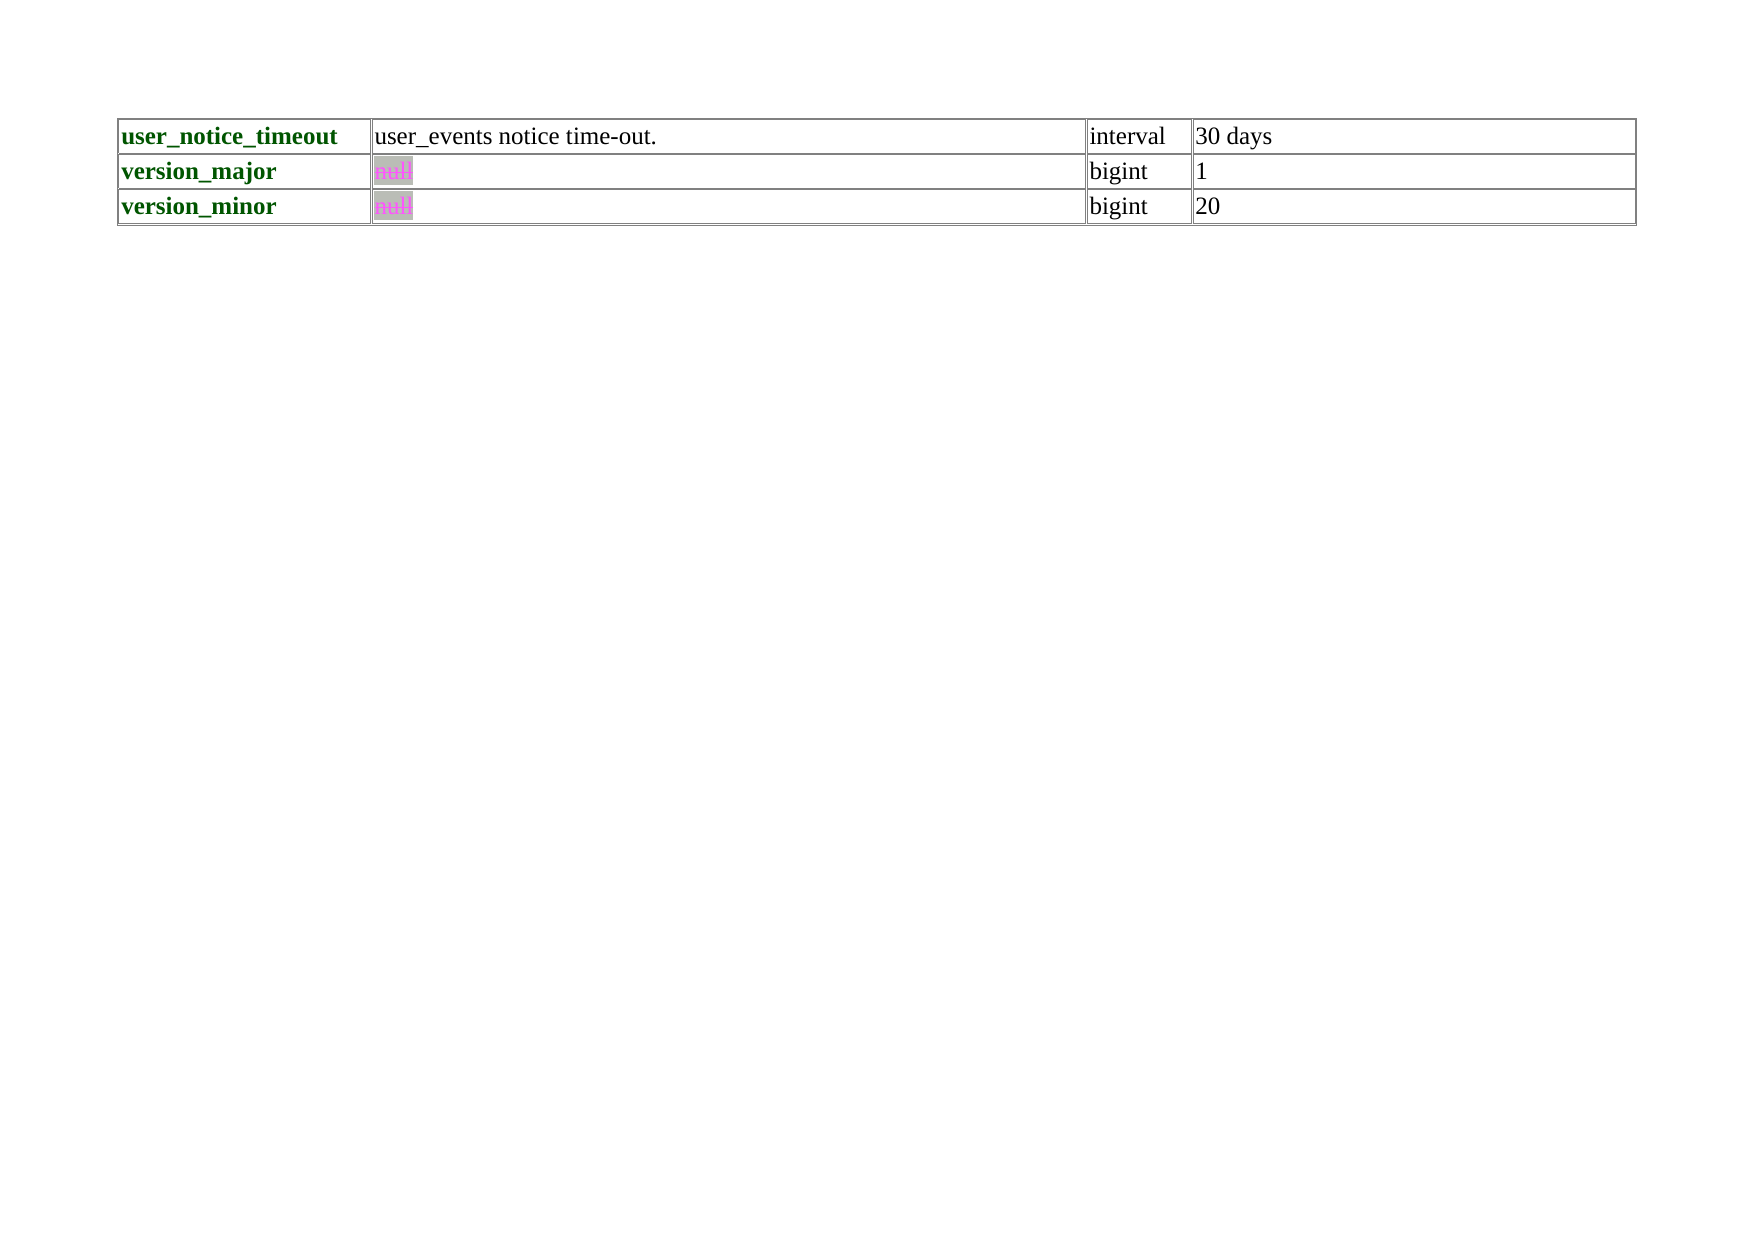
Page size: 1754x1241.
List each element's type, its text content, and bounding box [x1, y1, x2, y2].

table_cell bigint [1088, 190, 1191, 223]
table_cell user_events notice time-out. [373, 120, 1085, 153]
table_cell 30 days [1194, 120, 1635, 153]
table_cell 20 [1194, 190, 1635, 223]
table_cell user_notice_timeout [119, 120, 370, 153]
table_cell version_major [119, 155, 370, 188]
table_cell null [373, 155, 1085, 188]
table_cell null [373, 190, 1085, 223]
table_cell bigint [1088, 155, 1191, 188]
table_cell 1 [1194, 155, 1635, 188]
table_cell interval [1088, 120, 1191, 153]
table_cell version_minor [119, 190, 370, 223]
